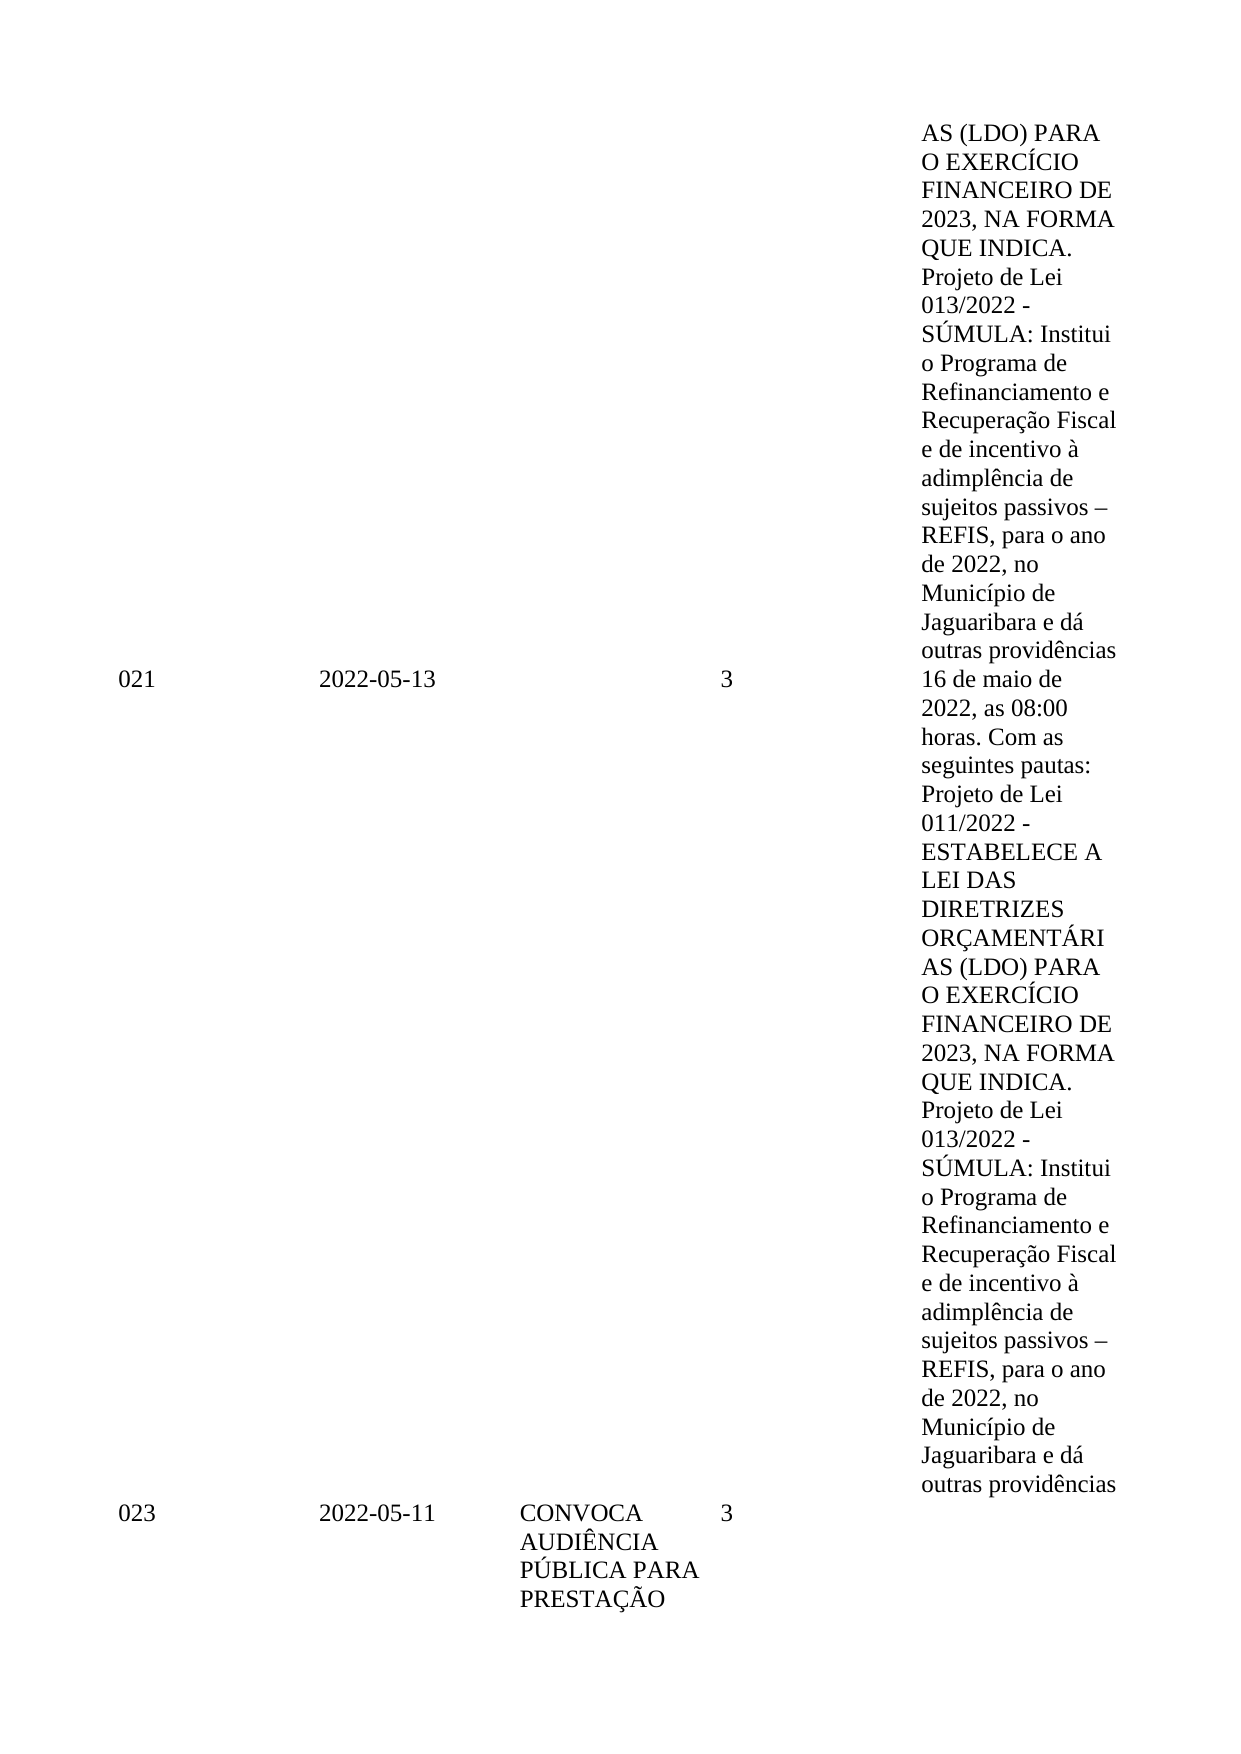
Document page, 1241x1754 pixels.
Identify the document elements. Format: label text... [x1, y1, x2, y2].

table_cell CONVOCA AUDIÊNCIA PÚBLICA PARA PRESTAÇÃO [520, 1498, 720, 1613]
table_cell 2022-05-13 [319, 664, 519, 1498]
table_cell 3 [720, 664, 921, 1498]
table_cell [921, 1498, 1122, 1613]
table_cell AS (LDO) PARA O EXERCÍCIO FINANCEIRO DE 2023, NA FORMA QUE INDICA. Projeto de Lei 013/2022 - SÚMULA: Institui o Programa de Refinanciamento e Recuperação Fiscal e de incentivo à adimplência de sujeitos passivos – REFIS, para o ano de 2022, no Município de Jaguaribara e dá outras providências [921, 118, 1122, 664]
table_cell [118, 118, 319, 664]
table_cell [319, 118, 519, 664]
table_cell [520, 664, 720, 1498]
table_cell 2022-05-11 [319, 1498, 519, 1613]
table_cell 021 [118, 664, 319, 1498]
table_cell 3 [720, 1498, 921, 1613]
table_cell 16 de maio de 2022, as 08:00 horas. Com as seguintes pautas: Projeto de Lei 011/2022 - ESTABELECE A LEI DAS DIRETRIZES ORÇAMENTÁRIAS (LDO) PARA O EXERCÍCIO FINANCEIRO DE 2023, NA FORMA QUE INDICA. Projeto de Lei 013/2022 - SÚMULA: Institui o Programa de Refinanciamento e Recuperação Fiscal e de incentivo à adimplência de sujeitos passivos – REFIS, para o ano de 2022, no Município de Jaguaribara e dá outras providências [921, 664, 1122, 1498]
table_cell [720, 118, 921, 664]
table_cell [520, 118, 720, 664]
table_cell 023 [118, 1498, 319, 1613]
